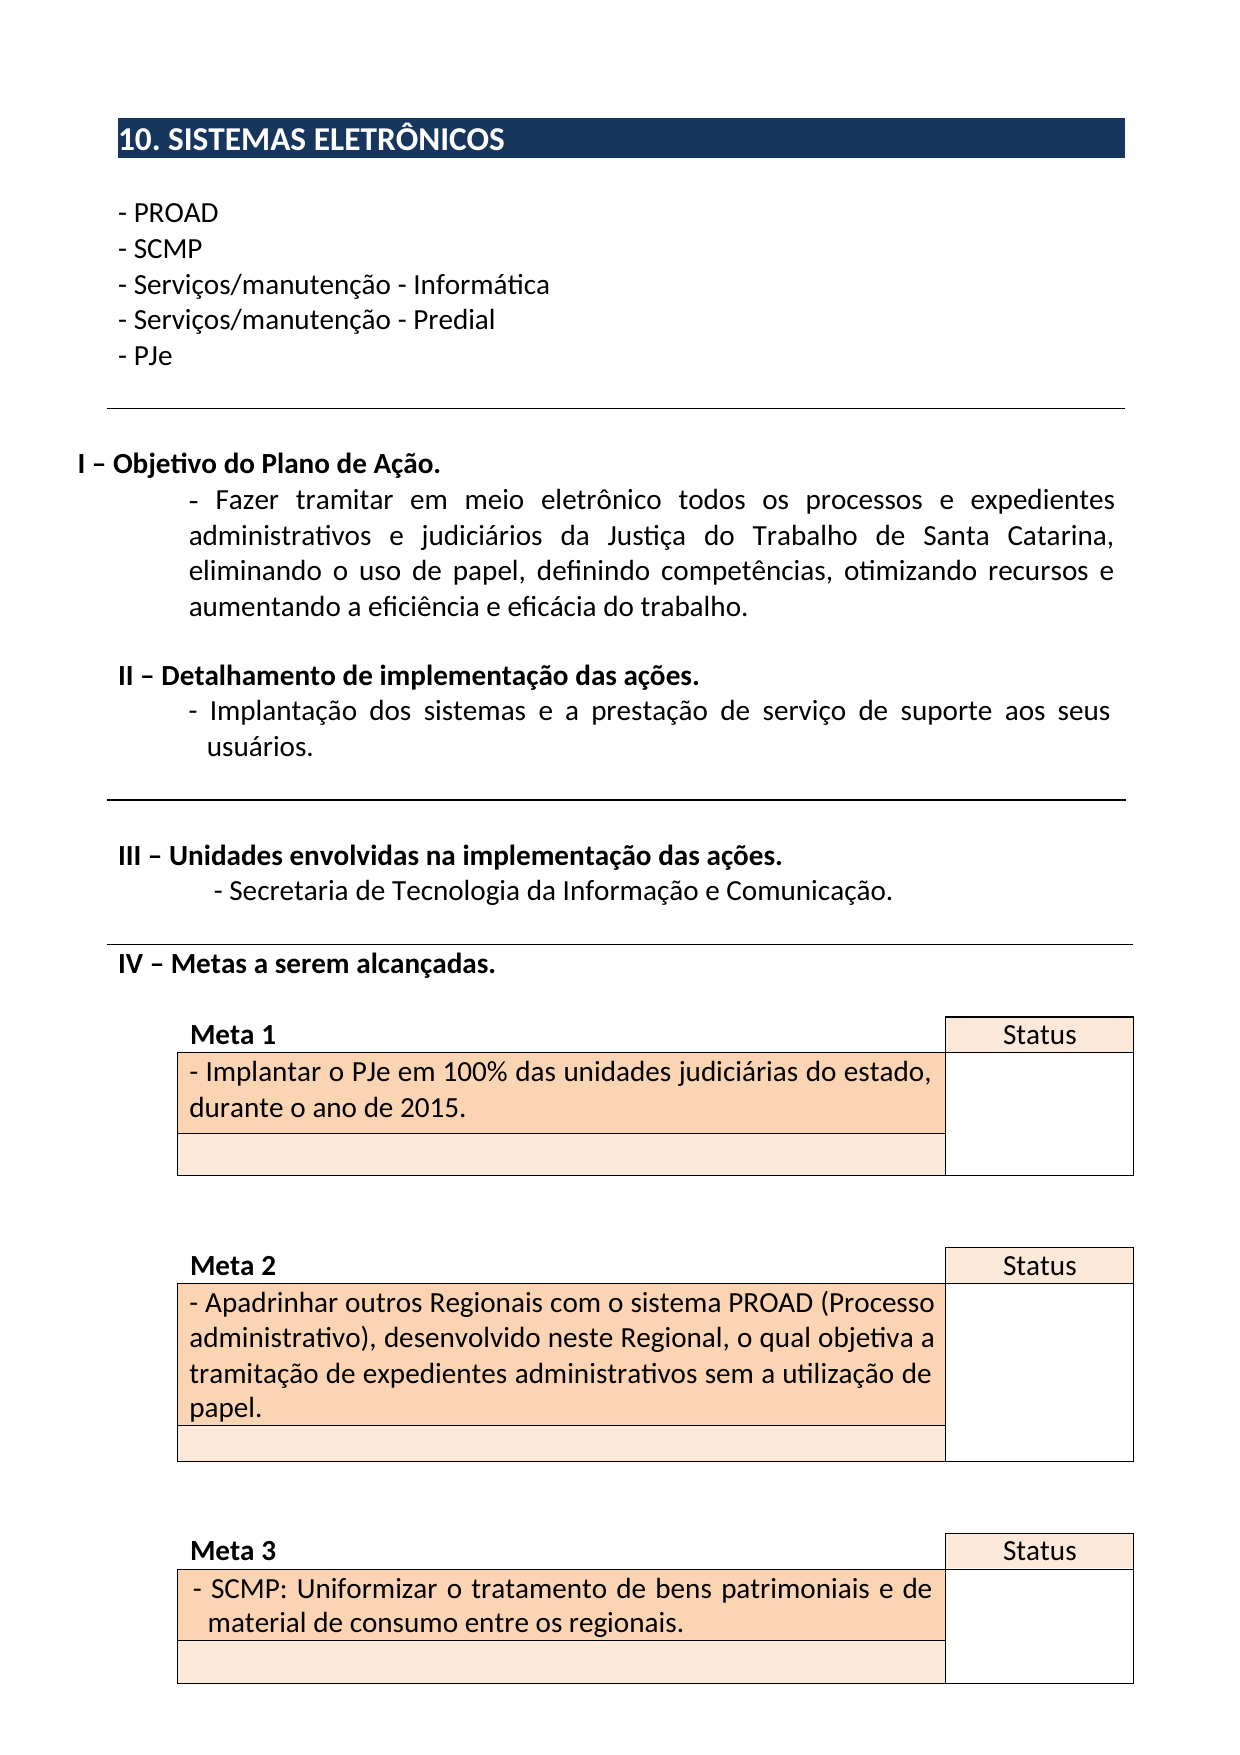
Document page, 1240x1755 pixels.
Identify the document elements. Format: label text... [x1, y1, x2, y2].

text - Fazer tramitar em meio eletrônico todos os processos e expedientes administrativos e judiciários da Justiça do Trabalho de Santa Catarina, eliminando o uso de papel, definindo competências, otimizando recursos e aumentando a eficiência e eficácia do trabalho. [188, 481, 1115, 623]
text - Implantação dos sistemas e a prestação de serviço de suporte aos seus usuários. [188, 692, 1132, 764]
table_header Meta 2 [178, 1247, 945, 1283]
list Serviços/manutenção - Predial [118, 301, 1146, 337]
table_cell [946, 1284, 1133, 1461]
table_header Status [946, 1018, 1133, 1052]
table_cell [178, 1641, 945, 1683]
table_cell - Apadrinhar outros Regionais com o sistema PROAD (Processo administrativo), desenvolvido neste Regional, o qual objetiva a tramitação de expedientes administrativos sem a utilização de papel. [178, 1284, 945, 1425]
table_header Status [946, 1534, 1133, 1568]
list – Metas a serem alcançadas. [118, 943, 1146, 981]
list Serviços/manutenção - Informática [118, 266, 1146, 301]
table_cell [946, 1570, 1133, 1683]
text - Secretaria de Tecnologia da Informação e Comunicação. [214, 872, 1146, 908]
table_cell - Implantar o PJe em 100% das unidades judiciárias do estado, durante o ano de 2015. [178, 1053, 945, 1133]
table_cell - SCMP: Uniformizar o tratamento de bens patrimoniais e de material de consumo entre os regionais. [178, 1570, 945, 1640]
table_cell [178, 1134, 945, 1175]
list – Detalhamento de implementação das ações. [118, 657, 1146, 692]
table_cell [946, 1053, 1133, 1175]
list SCMP [118, 230, 1146, 266]
table_header Meta 3 [178, 1533, 945, 1568]
list – Unidades envolvidas na implementação das ações. [118, 837, 1146, 872]
list PROAD [118, 194, 1146, 230]
list SISTEMAS ELETRÔNICOS [168, 118, 1146, 158]
table_header Status [946, 1248, 1133, 1283]
list – Objetivo do Plano de Ação. [77, 445, 1146, 481]
table_header Meta 1 [178, 1016, 945, 1052]
list PJe [118, 337, 1146, 372]
table_cell [178, 1426, 945, 1461]
